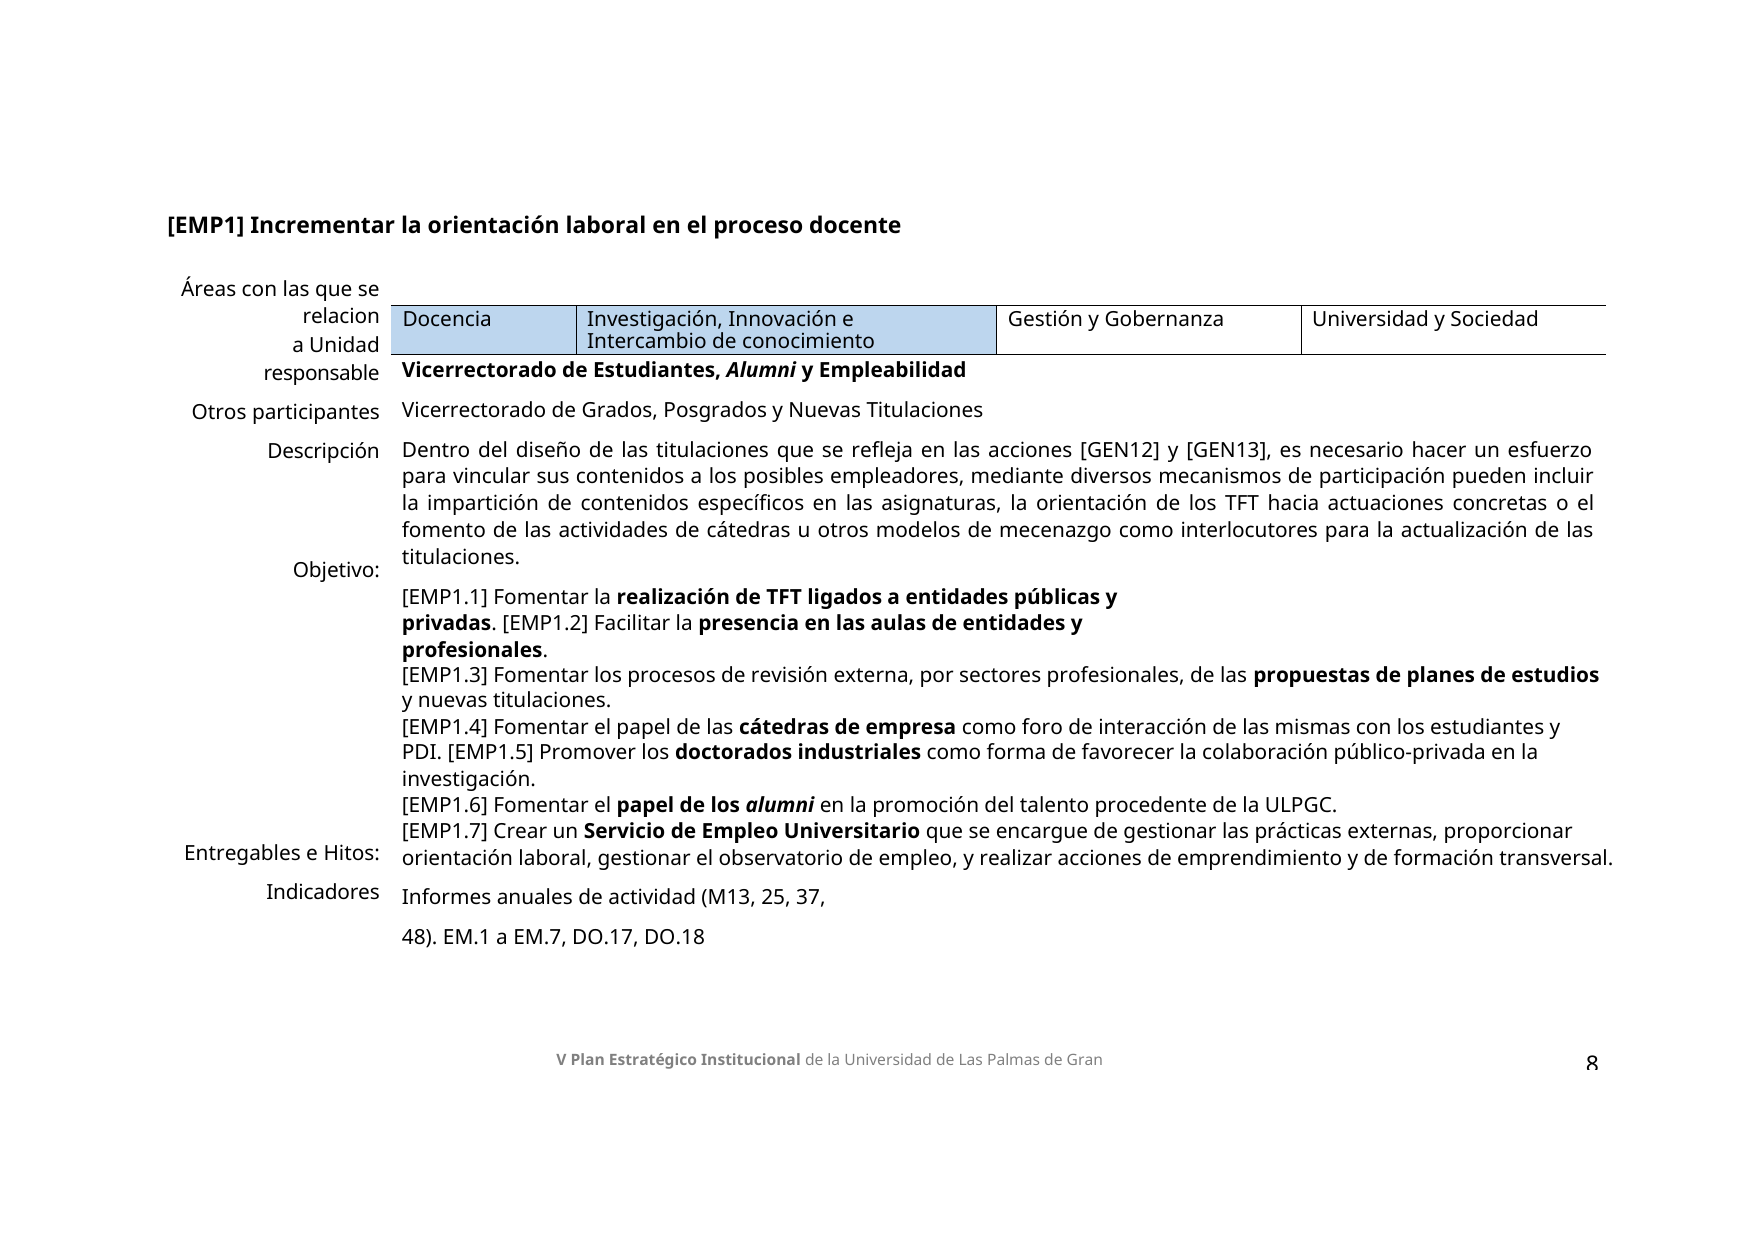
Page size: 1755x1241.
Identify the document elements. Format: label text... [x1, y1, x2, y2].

table_header Docencia [391, 306, 576, 354]
text [EMP1.4] Fomentar el papel de las cátedras de empresa como foro de interacción de las mismas con los estudiantes y PDI. [EMP1.5] Promover los doctorados industriales como forma de favorecer la colaboración público-privada en la investigación. [402, 713, 1594, 792]
text Informes anuales de actividad (M13, 25, 37, 48). EM.1 a EM.7, DO.17, DO.18 [402, 882, 862, 951]
text y nuevas titulaciones. [402, 688, 1619, 712]
text [EMP1.1] Fomentar la realización de TFT ligados a entidades públicas y privadas. [EMP1.2] Facilitar la presencia en las aulas de entidades y profesionales. [402, 583, 1210, 664]
table_header Investigación, Innovación e Intercambio de conocimiento [577, 306, 996, 354]
text Entregables e Hitos: [156, 838, 380, 866]
text Objetivo: [156, 556, 380, 584]
text Áreas con las que se [156, 276, 379, 301]
text Otros participantes [156, 397, 380, 425]
table_header Universidad y Sociedad [1302, 306, 1606, 354]
text [EMP1.7] Crear un Servicio de Empleo Universitario que se encargue de gestionar las prácticas externas, proporcionar orientación laboral, gestionar el observatorio de empleo, y realizar acciones de emprendimiento y de formación transversal. [402, 817, 1619, 871]
text Dentro del diseño de las titulaciones que se refleja en las acciones [GEN12] y [GEN13], es necesario hacer un esfuerzo para vincular sus contenidos a los posibles empleadores, mediante diversos mecanismos de participación pueden incluir la impartición de contenidos específicos en las asignaturas, la orientación de los TFT hacia actuaciones concretas o el fomento de las actividades de cátedras u otros modelos de mecenazgo como interlocutores para la actualización de las titulaciones. [402, 436, 1595, 571]
text Vicerrectorado de Grados, Posgrados y Nuevas Titulaciones [402, 395, 1619, 423]
text [EMP1.6] Fomentar el papel de los alumni en la promoción del talento procedente de la ULPGC. [402, 792, 1619, 817]
text [EMP1.3] Fomentar los procesos de revisión externa, por sectores profesionales, de las propuestas de planes de estudios [402, 664, 1619, 688]
text [EMP1] Incrementar la orientación laboral en el proceso docente [167, 209, 1619, 240]
text Indicadores [156, 877, 380, 906]
table_header Gestión y Gobernanza [997, 306, 1301, 354]
text relaciona Unidad responsable [193, 301, 380, 387]
subtitle Vicerrectorado de Estudiantes, Alumni y Empleabilidad [402, 355, 1619, 384]
text Descripción [156, 437, 379, 465]
